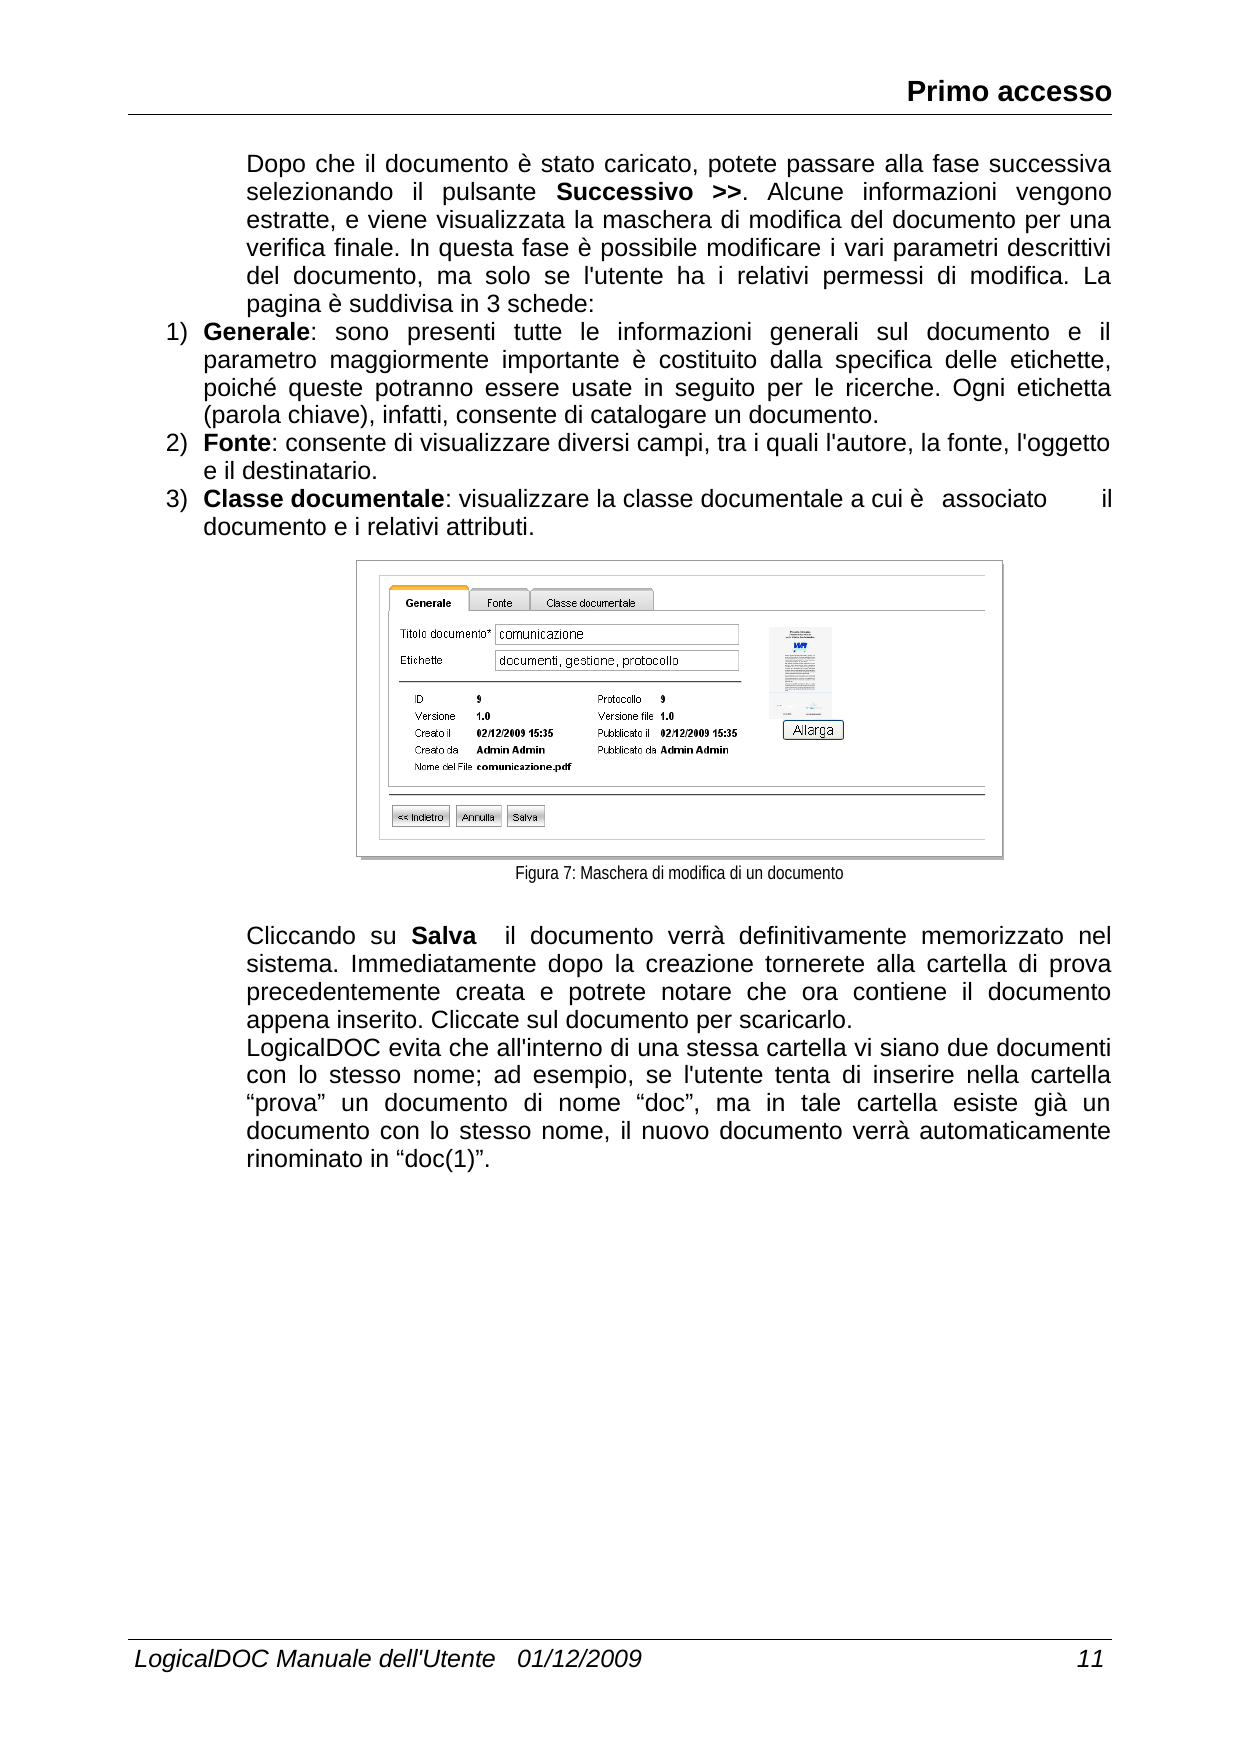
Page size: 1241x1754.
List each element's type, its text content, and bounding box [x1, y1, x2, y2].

text LogicalDOC evita che all'interno di una stessa cartella vi siano due documenti con lo stesso nome; ad esempio, se l'utente tenta di inserire nella cartella “prova” un documento di nome “doc”, ma in tale cartella esiste già un documento con lo stesso nome, il nuovo documento verrà automaticamente rinominato in “doc(1)”. [246, 1033, 1112, 1173]
list Classe documentale: visualizzare la classe documentale a cui è associato il documento e i relativi attributi. [166, 485, 1112, 541]
picture [372, 568, 986, 847]
text Cliccando su Salva il documento verrà definitivamente memorizzato nel sistema. Immediatamente dopo la creazione tornerete alla cartella di prova precedentemente creata e potrete notare che ora contiene il documento appena inserito. Cliccate sul documento per scaricarlo. [246, 922, 1112, 1033]
text Dopo che il documento è stato caricato, potete passare alla fase successiva selezionando il pulsante Successivo >>. Alcune informazioni vengono estratte, e viene visualizzata la maschera di modifica del documento per una verifica finale. In questa fase è possibile modificare i vari parametri descrittivi del documento, ma solo se l'utente ha i relativi permessi di modifica. La pagina è suddivisa in 3 schede: [246, 150, 1112, 317]
list Generale: sono presenti tutte le informazioni generali sul documento e il parametro maggiormente importante è costituito dalla specifica delle etichette, poiché queste potranno essere usate in seguito per le ricerche. Ogni etichetta (parola chiave), infatti, consente di catalogare un documento. [166, 317, 1112, 429]
text Figura 7: Maschera di modifica di un documento [356, 857, 1003, 883]
list Fonte: consente di visualizzare diversi campi, tra i quali l'autore, la fonte, l'oggetto e il destinatario. [166, 429, 1112, 485]
